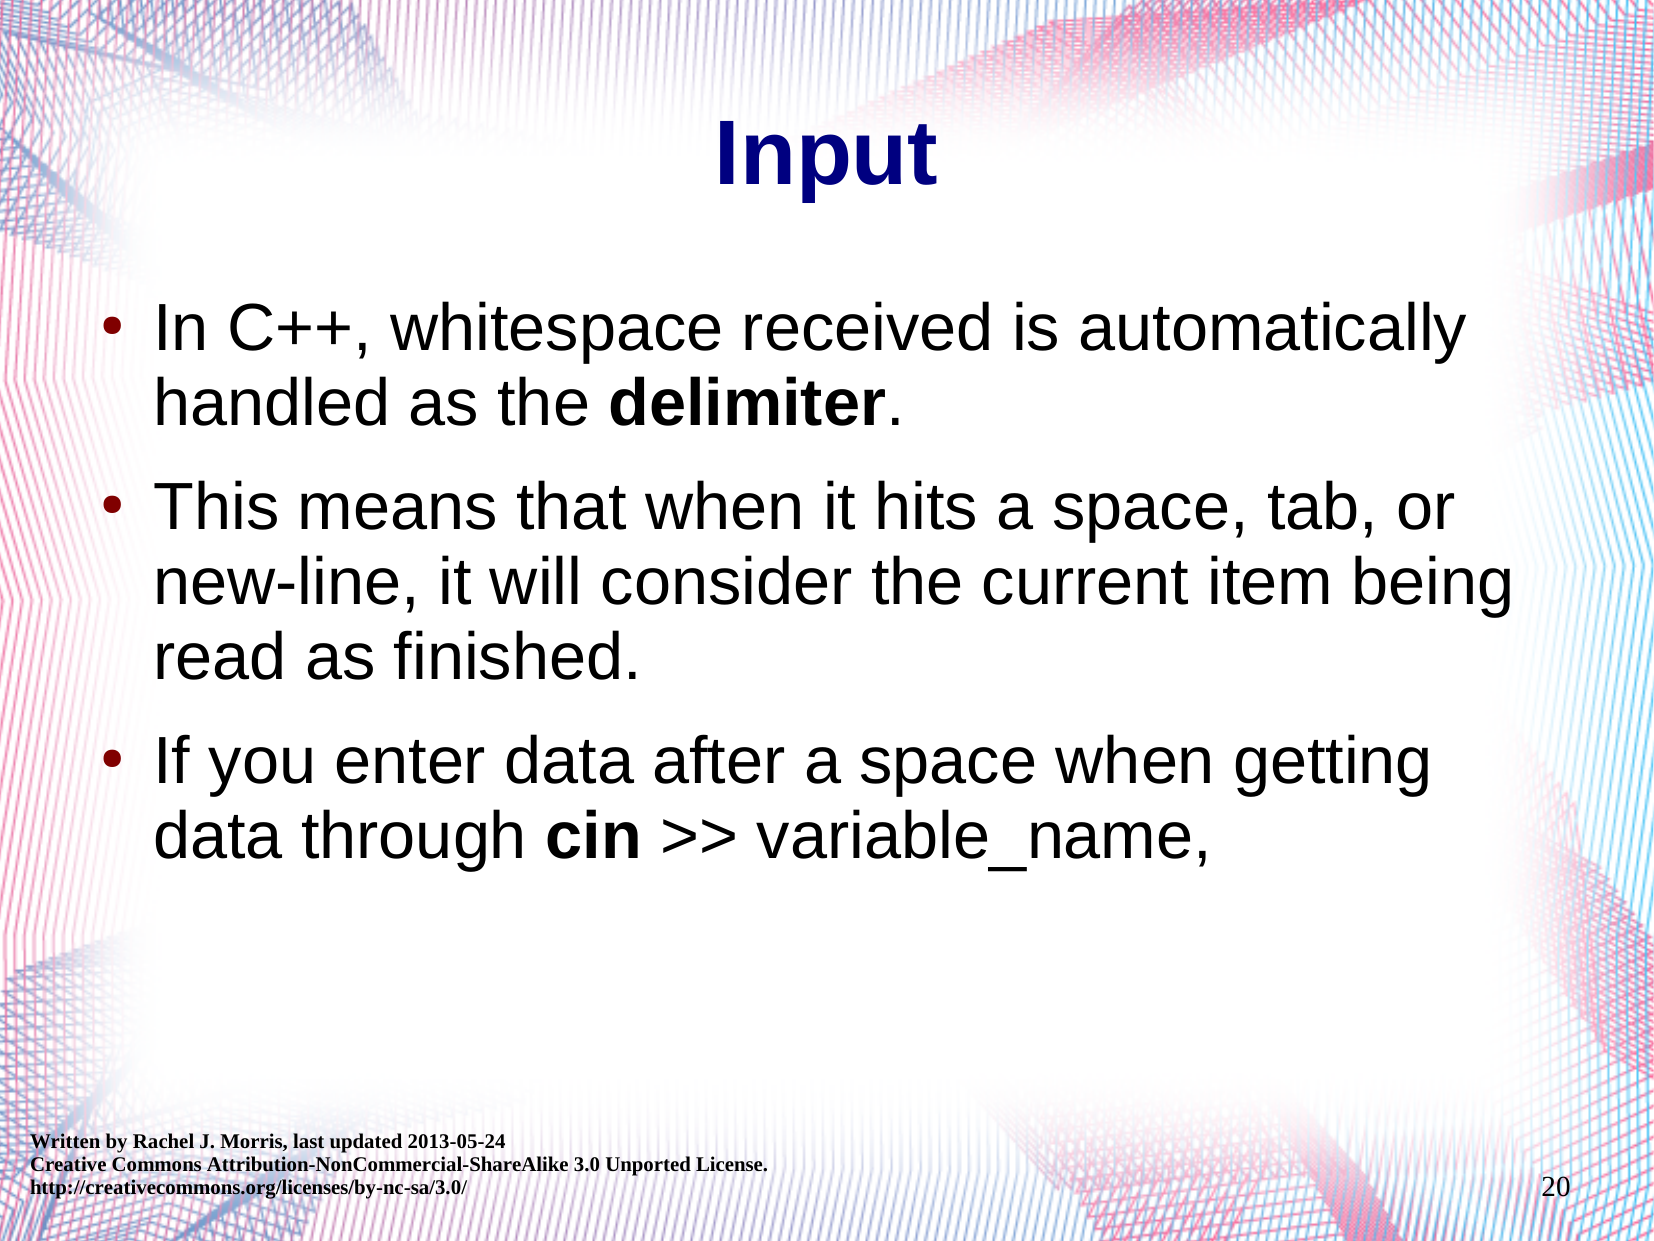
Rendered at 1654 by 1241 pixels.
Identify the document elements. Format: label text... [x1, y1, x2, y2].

title Input [82, 49, 1571, 257]
list In C++, whitespace received is automatically handled as the delimiter. This means that when it hits a space, tab, or new-line, it will consider the current item being read as finished. If you enter data after a space when getting data through cin >> variable_name, [82, 290, 1571, 873]
picture [0, 0, 1654, 1241]
